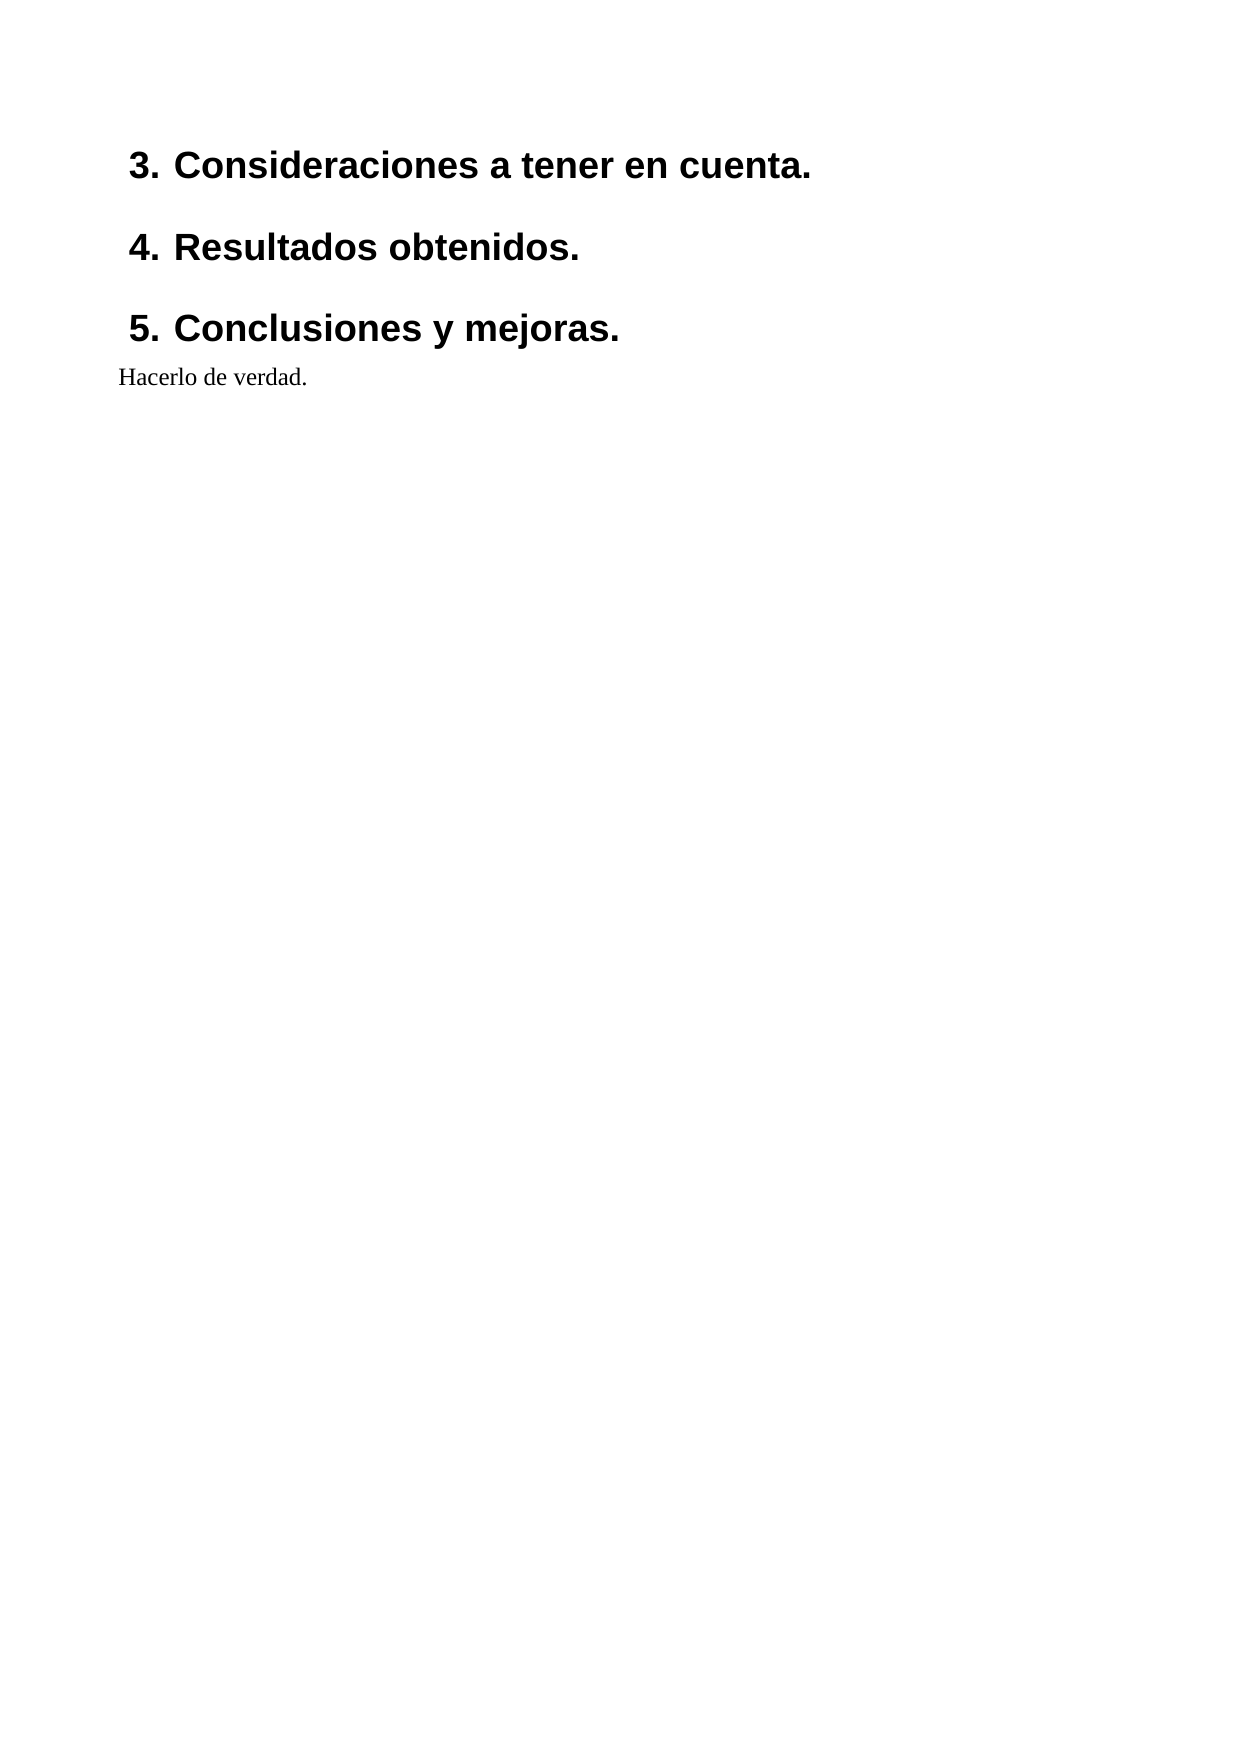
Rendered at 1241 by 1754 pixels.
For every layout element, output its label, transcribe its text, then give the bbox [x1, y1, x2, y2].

subtitle Consideraciones a tener en cuenta. [118, 143, 1122, 187]
text Hacerlo de verdad. [118, 362, 1122, 390]
subtitle Conclusiones y mejoras. [118, 305, 1122, 349]
subtitle Resultados obtenidos. [118, 224, 1122, 268]
